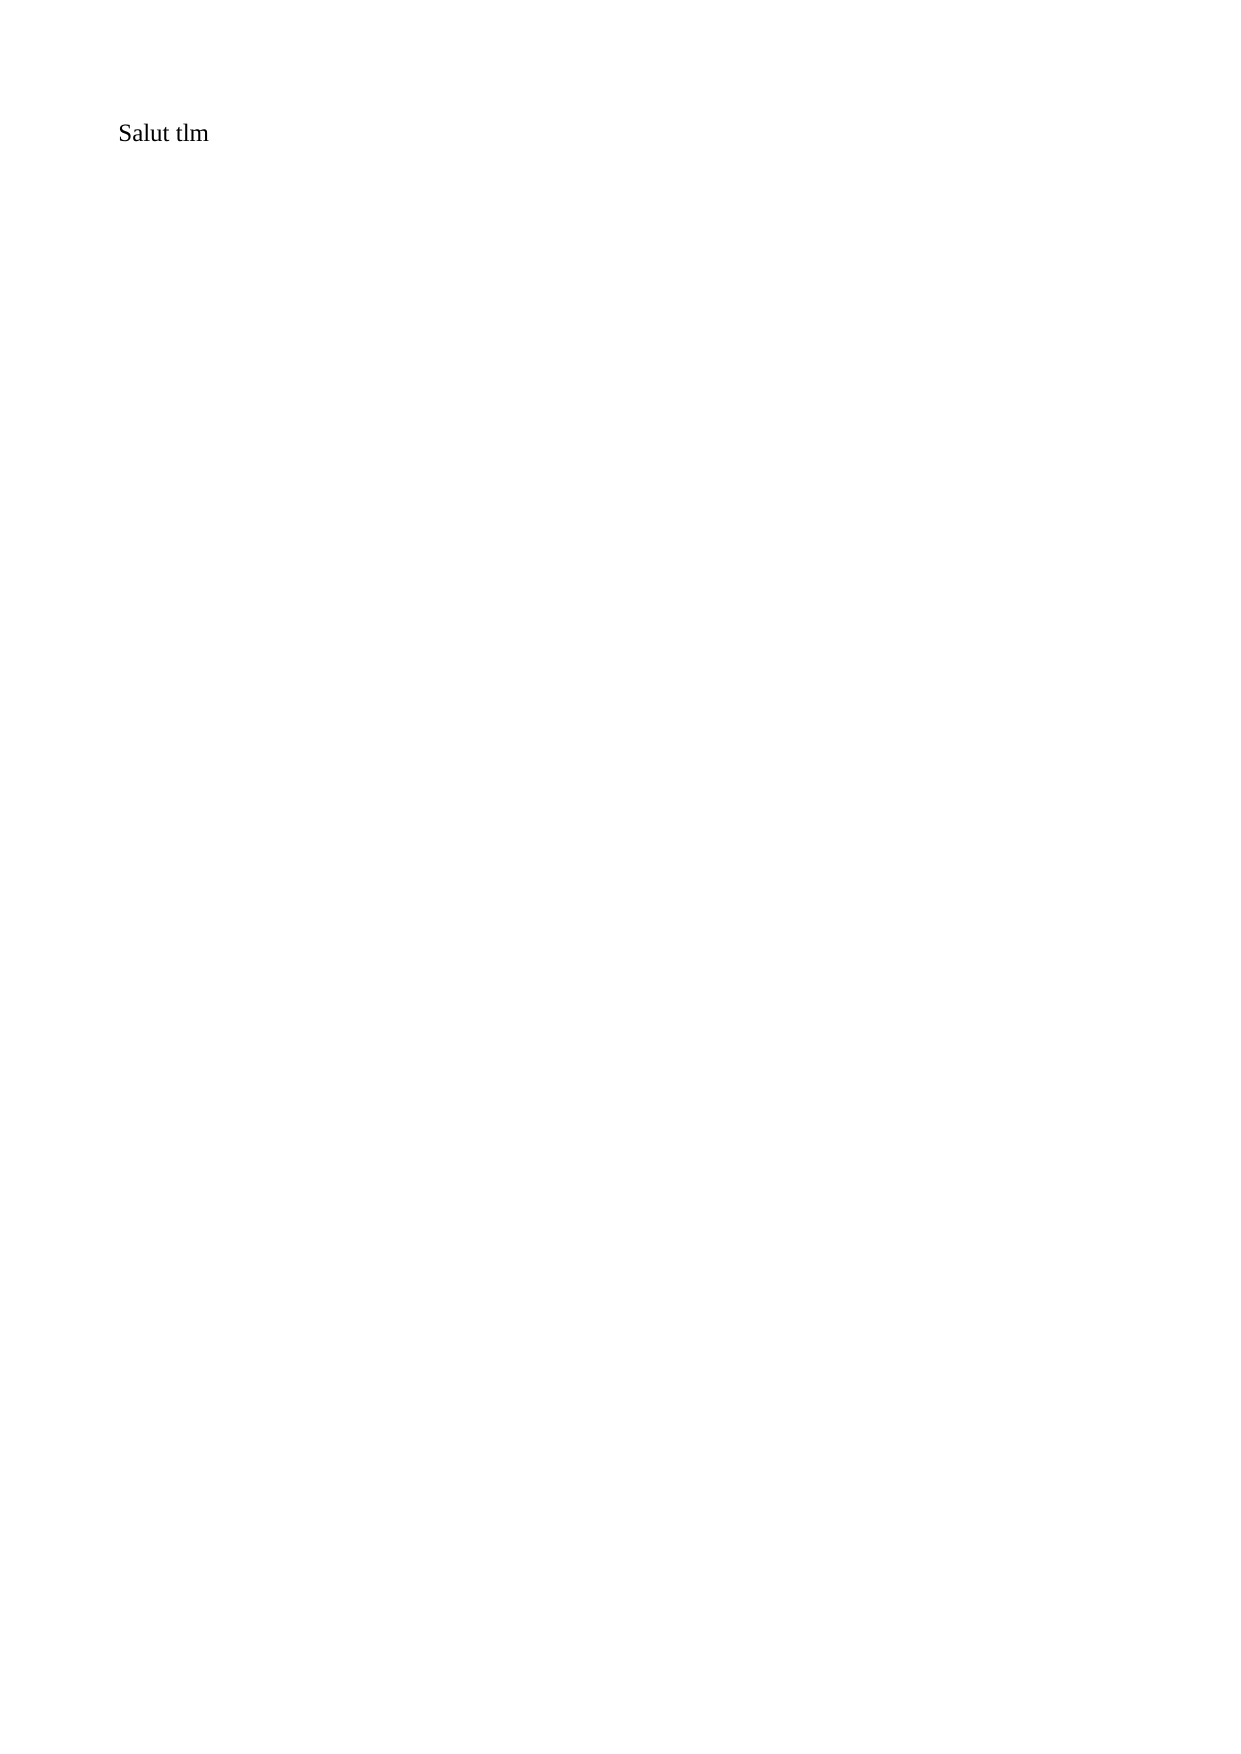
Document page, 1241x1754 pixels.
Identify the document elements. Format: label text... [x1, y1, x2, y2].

text Salut tlm [118, 118, 1122, 147]
